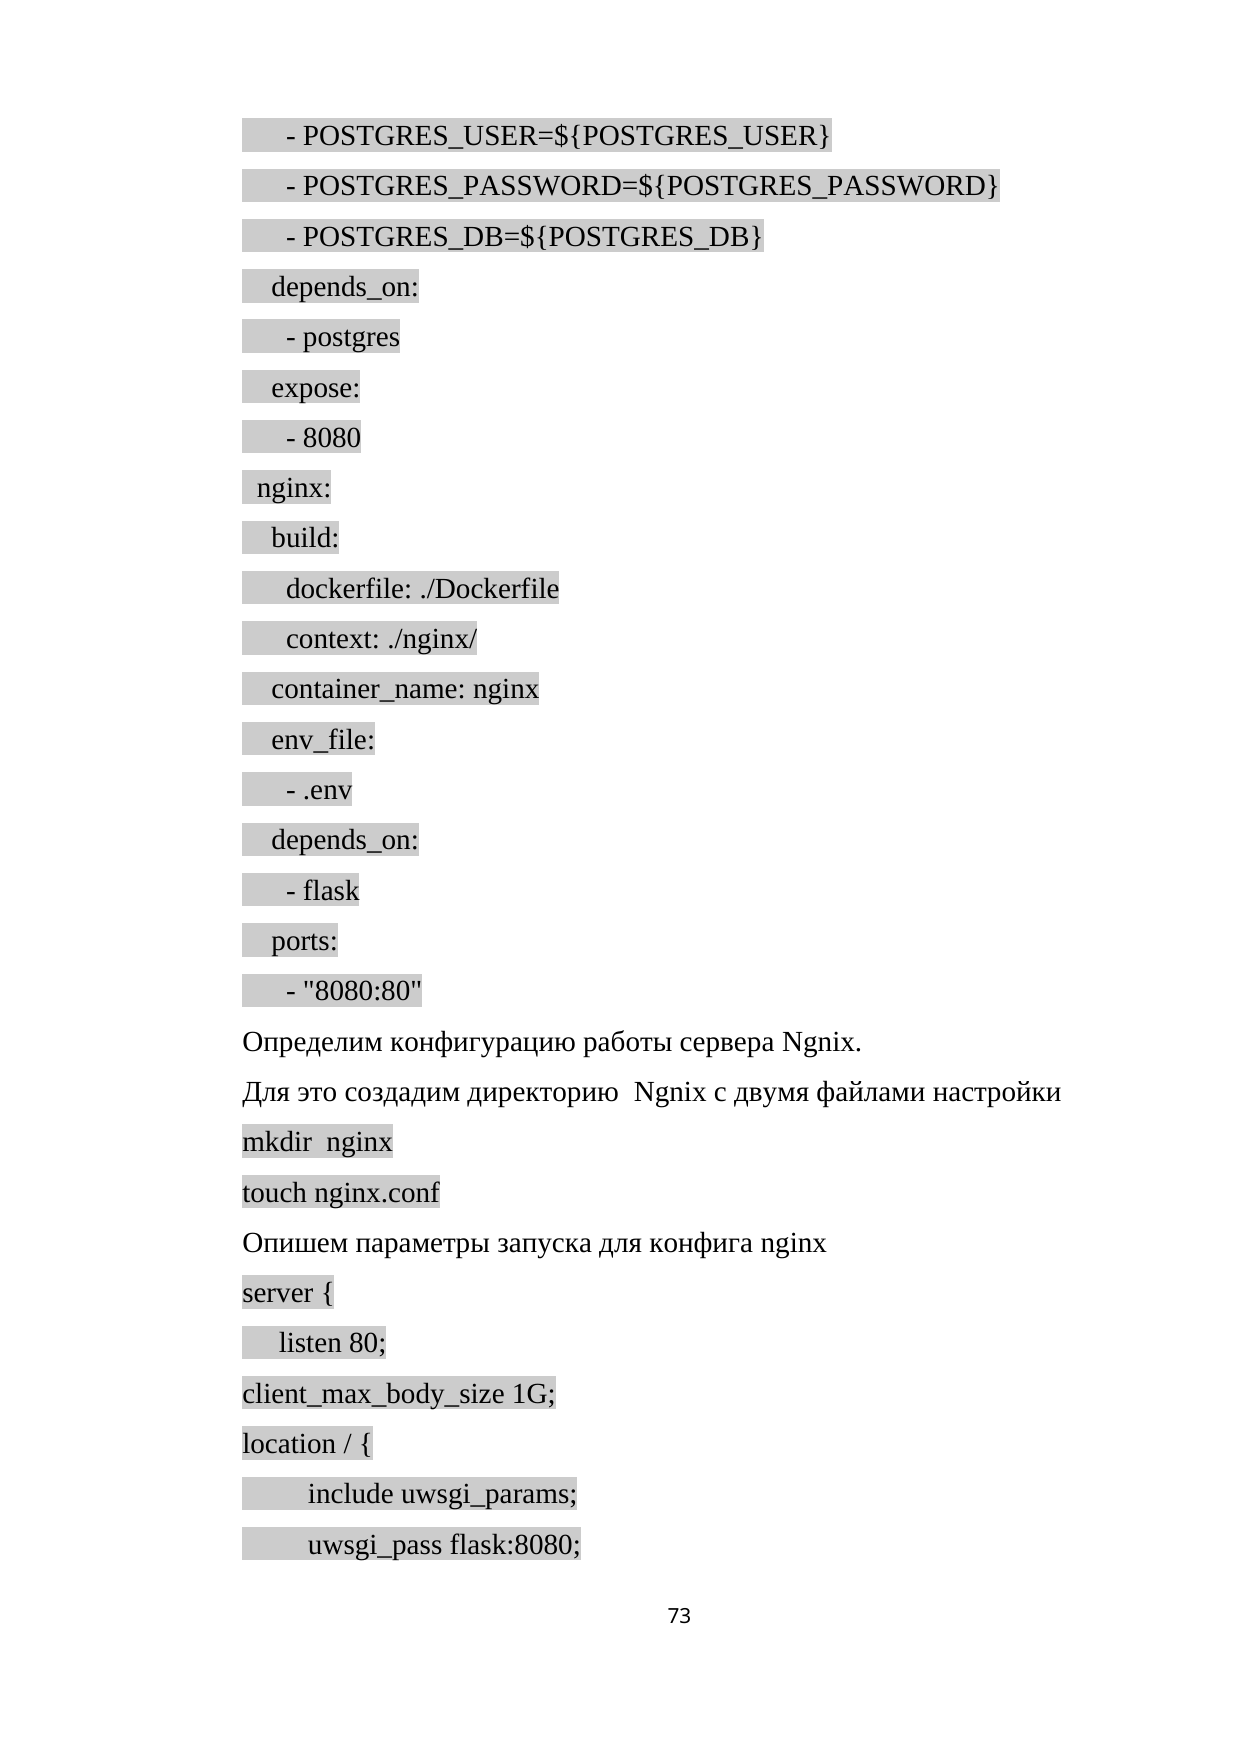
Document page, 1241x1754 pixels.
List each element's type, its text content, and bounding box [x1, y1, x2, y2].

list - "8080:80" [207, 973, 1122, 1007]
list client_max_body_size 1G; [207, 1376, 1122, 1409]
list include uwsgi_params; [207, 1477, 1122, 1510]
list server { [207, 1275, 1122, 1309]
list uwsgi_pass flask:8080; [207, 1527, 1122, 1560]
list container_name: nginx [207, 672, 1122, 705]
list - 8080 [207, 420, 1122, 453]
list ports: [207, 923, 1122, 957]
list - flask [207, 873, 1122, 906]
list Определим конфигурацию работы сервера Ngnix. [207, 1024, 1122, 1057]
list - POSTGRES_DB=${POSTGRES_DB} [207, 219, 1122, 252]
list - POSTGRES_USER=${POSTGRES_USER} [207, 118, 1122, 152]
list Для это создадим директорию Ngnix с двумя файлами настройки [207, 1074, 1122, 1108]
list - postgres [207, 319, 1122, 353]
list depends_on: [207, 822, 1122, 856]
list mkdir nginx [207, 1124, 1122, 1158]
list nginx: [207, 470, 1122, 504]
list - .env [207, 772, 1122, 806]
list listen 80; [207, 1326, 1122, 1359]
list - POSTGRES_PASSWORD=${POSTGRES_PASSWORD} [207, 168, 1122, 202]
list Опишем параметры запуска для конфига nginx [207, 1225, 1122, 1258]
list touch nginx.conf [207, 1175, 1122, 1208]
list dockerfile: ./Dockerfile [207, 571, 1122, 604]
list expose: [207, 370, 1122, 403]
list depends_on: [207, 269, 1122, 303]
list build: [207, 521, 1122, 554]
list location / { [207, 1426, 1122, 1460]
list context: ./nginx/ [207, 621, 1122, 655]
list env_file: [207, 722, 1122, 755]
